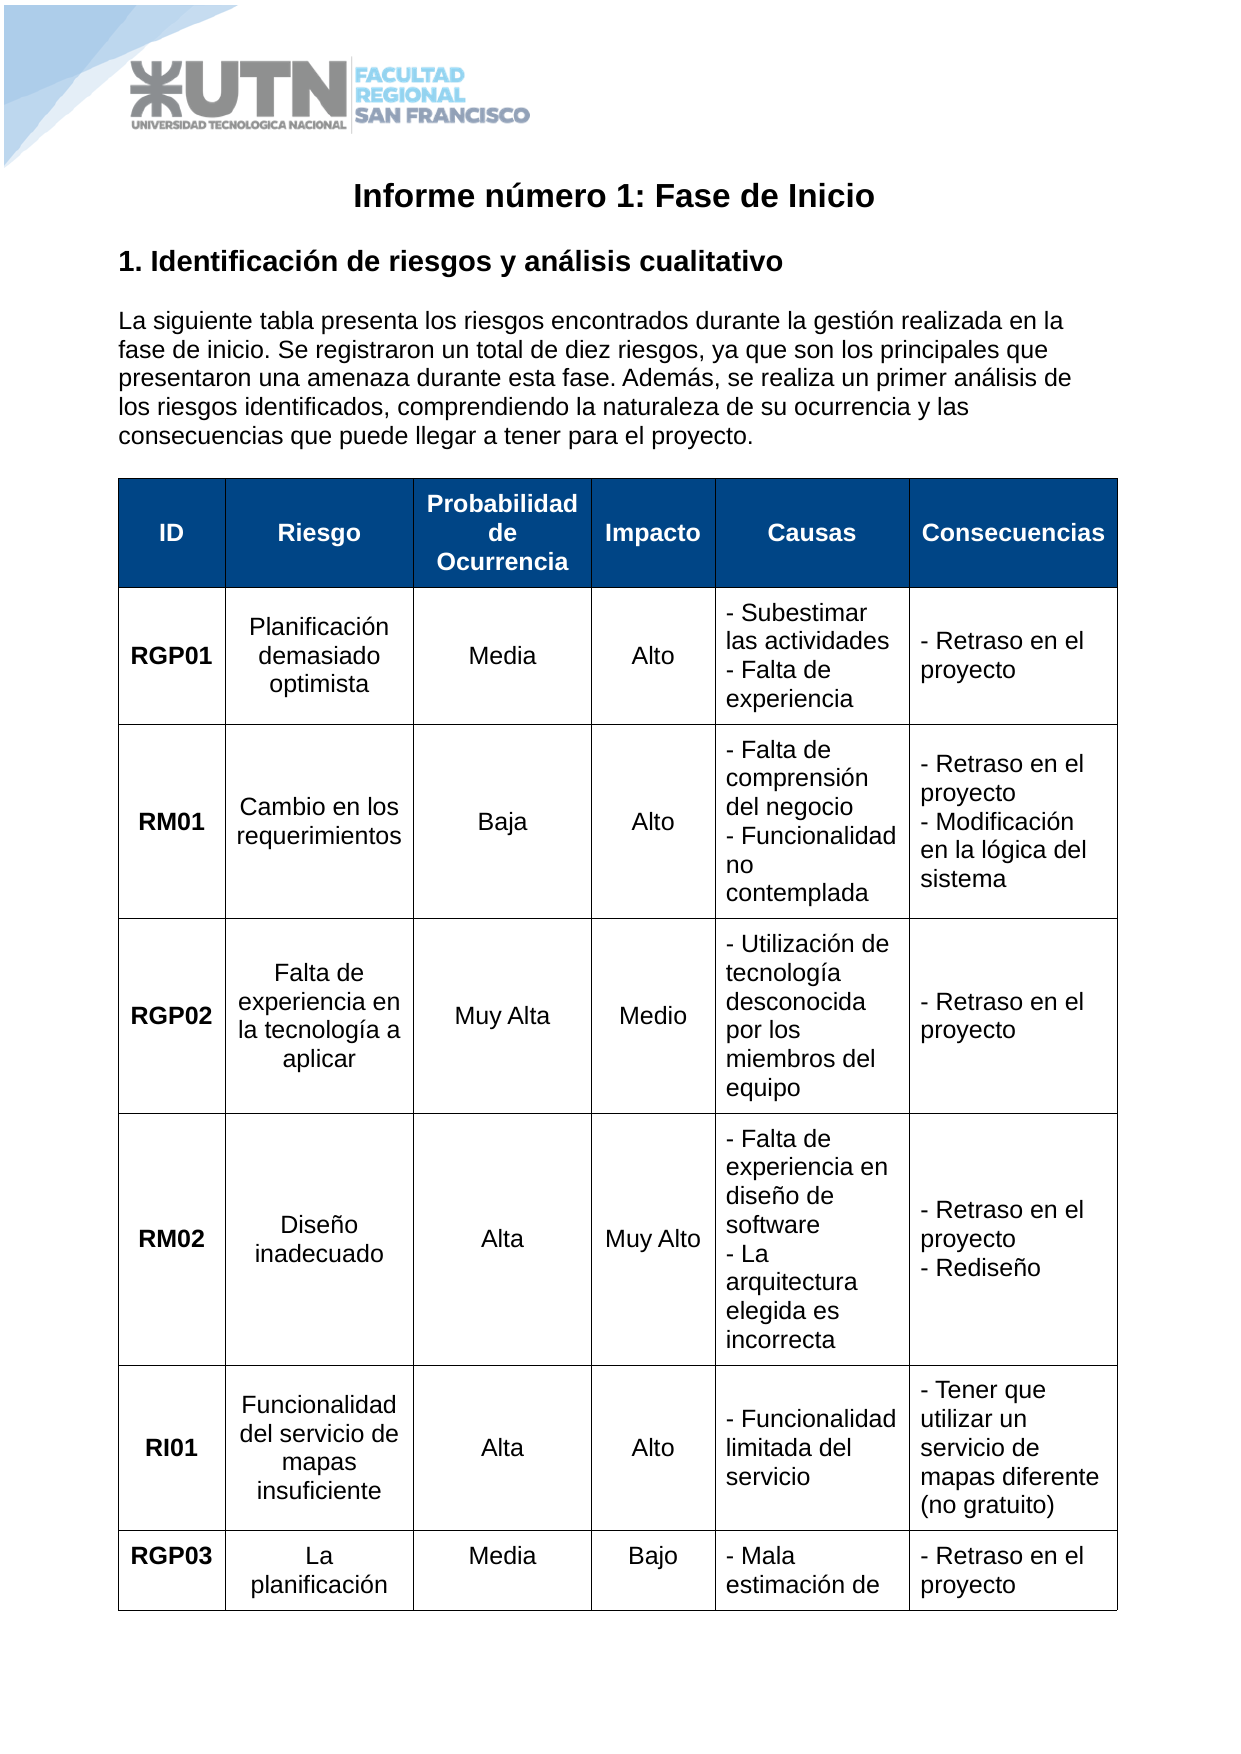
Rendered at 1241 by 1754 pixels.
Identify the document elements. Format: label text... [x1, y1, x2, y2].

table_header Riesgo [226, 479, 413, 587]
text La siguiente tabla presenta los riesgos encontrados durante la gestión realizada en la fase de inicio. Se registraron un total de diez riesgos, ya que son los principales que presentaron una amenaza durante esta fase. Además, se realiza un primer análisis de los riesgos identificados, comprendiendo la naturaleza de su ocurrencia y las consecuencias que puede llegar a tener para el proyecto. [118, 306, 1110, 449]
table_cell Muy Alta [414, 919, 591, 1112]
text Informe número 1: Fase de Inicio [118, 176, 1110, 215]
table_header Causas [716, 479, 909, 587]
table_cell Alta [414, 1366, 591, 1530]
table_cell Cambio en los requerimientos [226, 725, 413, 918]
table_header Probabilidad de Ocurrencia [414, 479, 591, 587]
table_cell - Retraso en el proyecto [910, 1531, 1117, 1610]
table_cell Planificación demasiado optimista [226, 588, 413, 723]
table_cell RM02 [119, 1114, 225, 1364]
table_cell Alta [414, 1114, 591, 1364]
table_cell RI01 [119, 1366, 225, 1530]
table_cell Medio [592, 919, 715, 1112]
table_cell RM01 [119, 725, 225, 918]
table_header Consecuencias [910, 479, 1117, 587]
table_cell Funcionalidad del servicio de mapas insuficiente [226, 1366, 413, 1530]
table_cell Falta de experiencia en la tecnología a aplicar [226, 919, 413, 1112]
table_cell - Retraso en el proyecto [910, 588, 1117, 723]
table_cell - Funcionalidad limitada del servicio [716, 1366, 909, 1530]
table_header ID [119, 479, 225, 587]
table_cell Alto [592, 588, 715, 723]
table_cell La planificación [226, 1531, 413, 1610]
table_cell Muy Alto [592, 1114, 715, 1364]
table_cell Media [414, 588, 591, 723]
table_cell Media [414, 1531, 591, 1610]
table_cell - Falta de experiencia en diseño de software - La arquitectura elegida es incorrecta [716, 1114, 909, 1364]
table_cell - Tener que utilizar un servicio de mapas diferente (no gratuito) [910, 1366, 1117, 1530]
table_cell Diseño inadecuado [226, 1114, 413, 1364]
picture [3, 5, 532, 169]
table_cell RGP02 [119, 919, 225, 1112]
table_cell Alto [592, 725, 715, 918]
table_header Impacto [592, 479, 715, 587]
table_cell RGP01 [119, 588, 225, 723]
table_cell - Utilización de tecnología desconocida por los miembros del equipo [716, 919, 909, 1112]
table_cell - Falta de comprensión del negocio - Funcionalidad no contemplada [716, 725, 909, 918]
table_cell RGP03 [119, 1531, 225, 1610]
text 1. Identificación de riesgos y análisis cualitativo [118, 243, 1110, 277]
table_cell Alto [592, 1366, 715, 1530]
table_cell - Retraso en el proyecto [910, 919, 1117, 1112]
table_cell - Retraso en el proyecto - Rediseño [910, 1114, 1117, 1364]
table_cell - Retraso en el proyecto - Modificación en la lógica del sistema [910, 725, 1117, 918]
table_cell Bajo [592, 1531, 715, 1610]
table_cell - Subestimar las actividades - Falta de experiencia [716, 588, 909, 723]
table_cell Baja [414, 725, 591, 918]
table_cell - Mala estimación de [716, 1531, 909, 1610]
